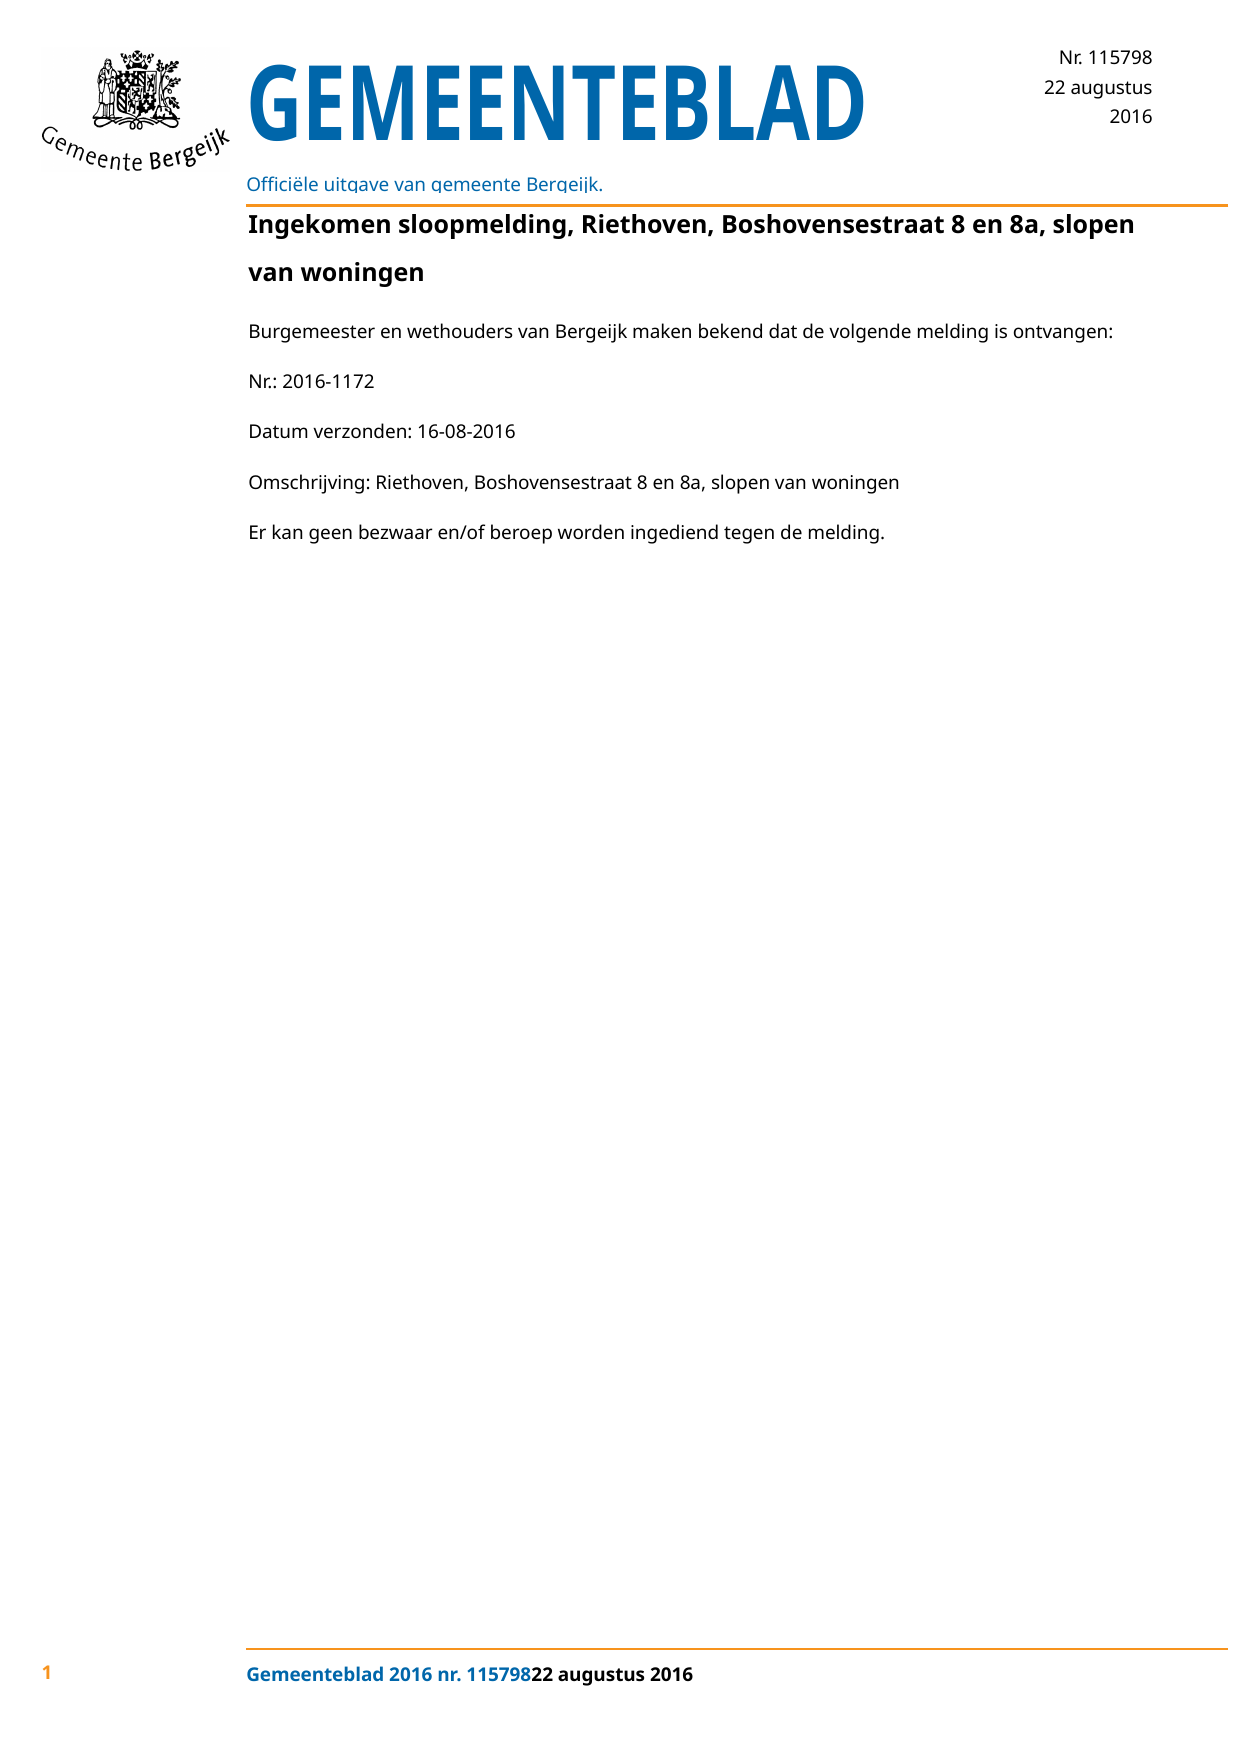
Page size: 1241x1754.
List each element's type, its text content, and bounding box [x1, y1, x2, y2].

text Burgemeester en wethouders van Bergeijk maken bekend dat de volgende melding is ontvangen: [248, 318, 1152, 344]
text Ingekomen sloopmelding, Riethoven, Boshovensestraat 8 en 8a, slopen van woningen [248, 207, 1152, 288]
text Nr.: 2016-1172 [248, 368, 1152, 394]
text Datum verzonden: 16-08-2016 [248, 419, 1152, 444]
picture [41, 47, 231, 172]
text Omschrijving: Riethoven, Boshovensestraat 8 en 8a, slopen van woningen [248, 469, 1152, 495]
text Er kan geen bezwaar en/of beroep worden ingediend tegen de melding. [248, 519, 1152, 545]
